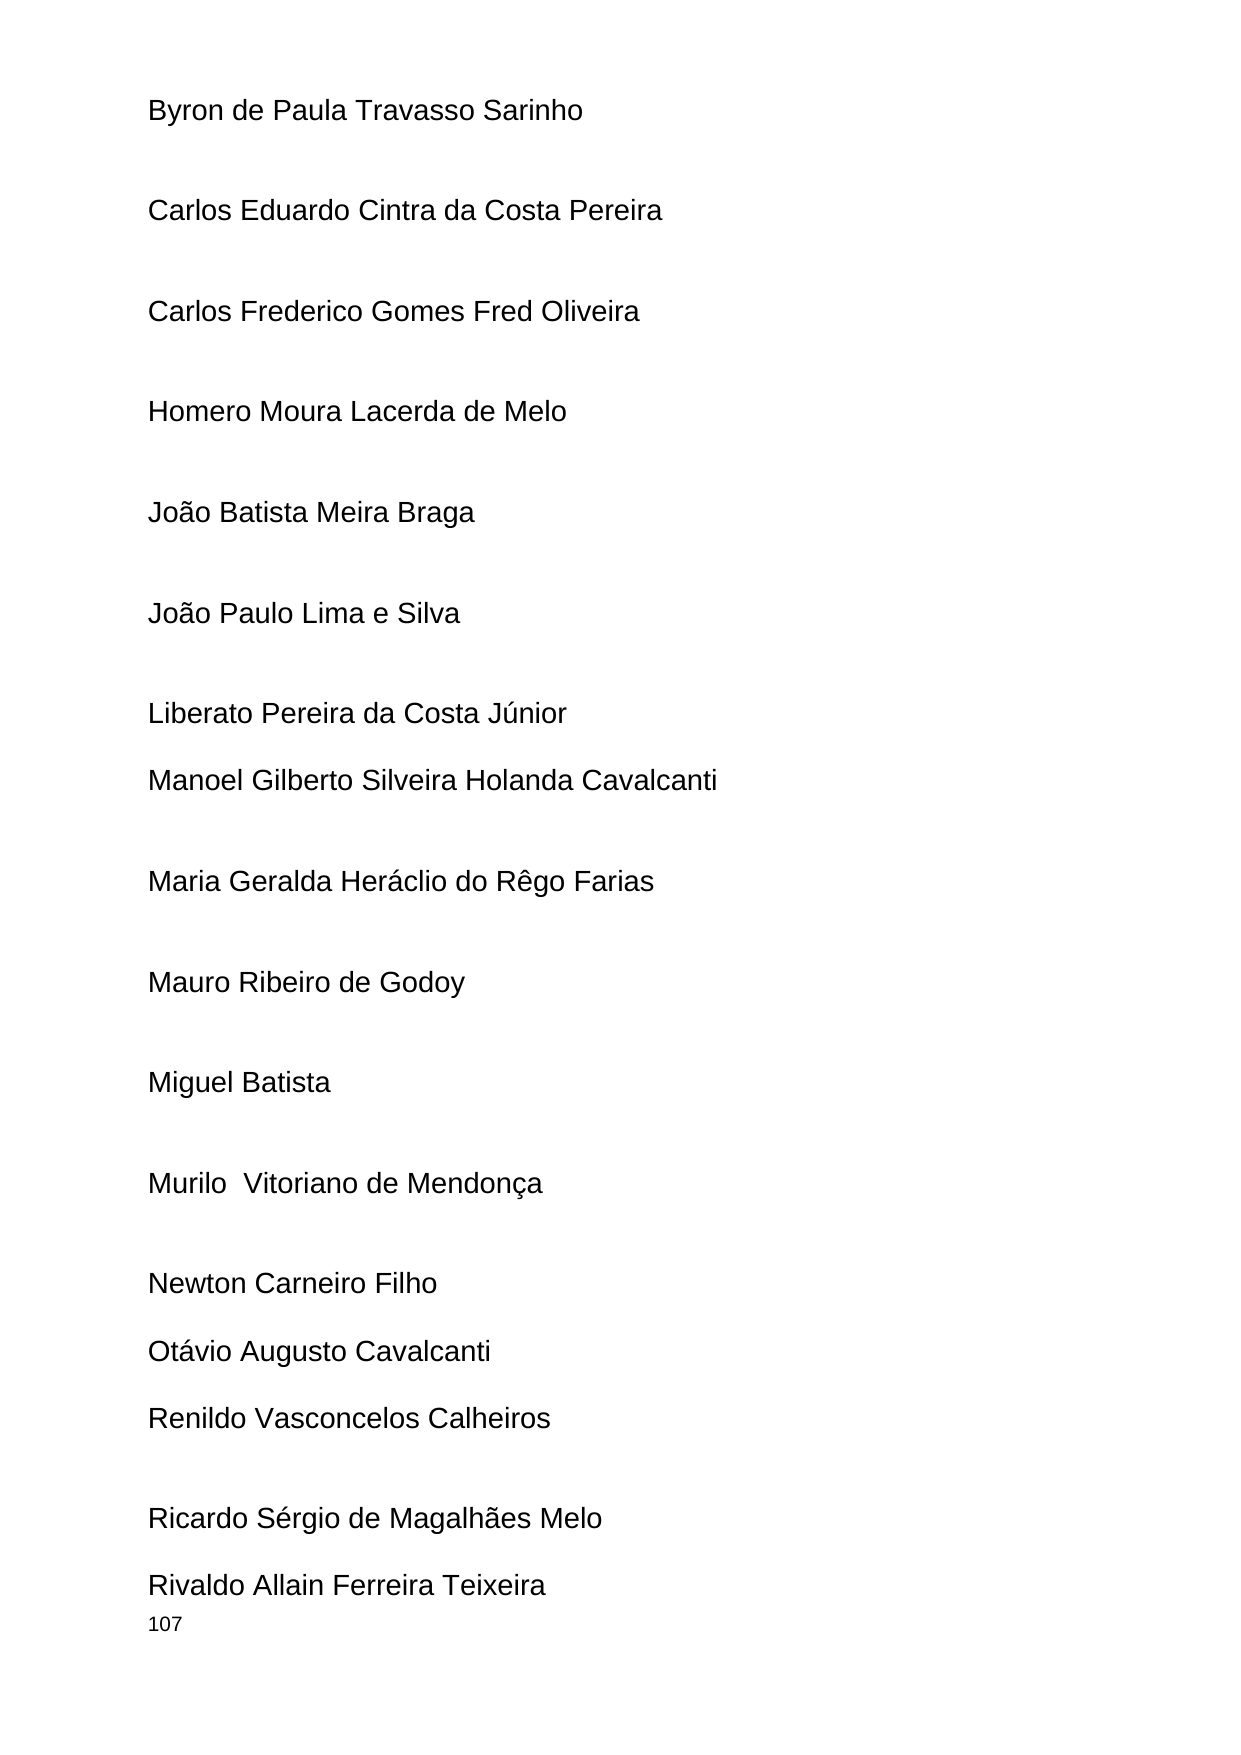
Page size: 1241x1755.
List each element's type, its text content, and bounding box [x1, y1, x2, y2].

text Mauro Ribeiro de Godoy [148, 965, 1063, 998]
text João Batista Meira Braga [148, 495, 1063, 529]
text Liberato Pereira da Costa Júnior [148, 696, 1063, 730]
text Homero Moura Lacerda de Melo [148, 394, 1063, 428]
text Otávio Augusto Cavalcanti [148, 1334, 1063, 1367]
text Byron de Paula Travasso Sarinho [148, 93, 1063, 126]
text Carlos Frederico Gomes Fred Oliveira [148, 294, 1063, 327]
text Renildo Vasconcelos Calheiros [148, 1401, 1063, 1434]
text Newton Carneiro Filho [148, 1267, 1063, 1300]
text Carlos Eduardo Cintra da Costa Pereira [148, 193, 1063, 227]
text Manoel Gilberto Silveira Holanda Cavalcanti [148, 763, 1063, 797]
text Murilo Vitoriano de Mendonça [148, 1166, 1063, 1199]
text João Paulo Lima e Silva [148, 596, 1063, 629]
text Rivaldo Allain Ferreira Teixeira [148, 1568, 1063, 1602]
text Maria Geralda Heráclio do Rêgo Farias [148, 864, 1063, 898]
text Miguel Batista [148, 1065, 1063, 1099]
text Ricardo Sérgio de Magalhães Melo [148, 1501, 1063, 1535]
